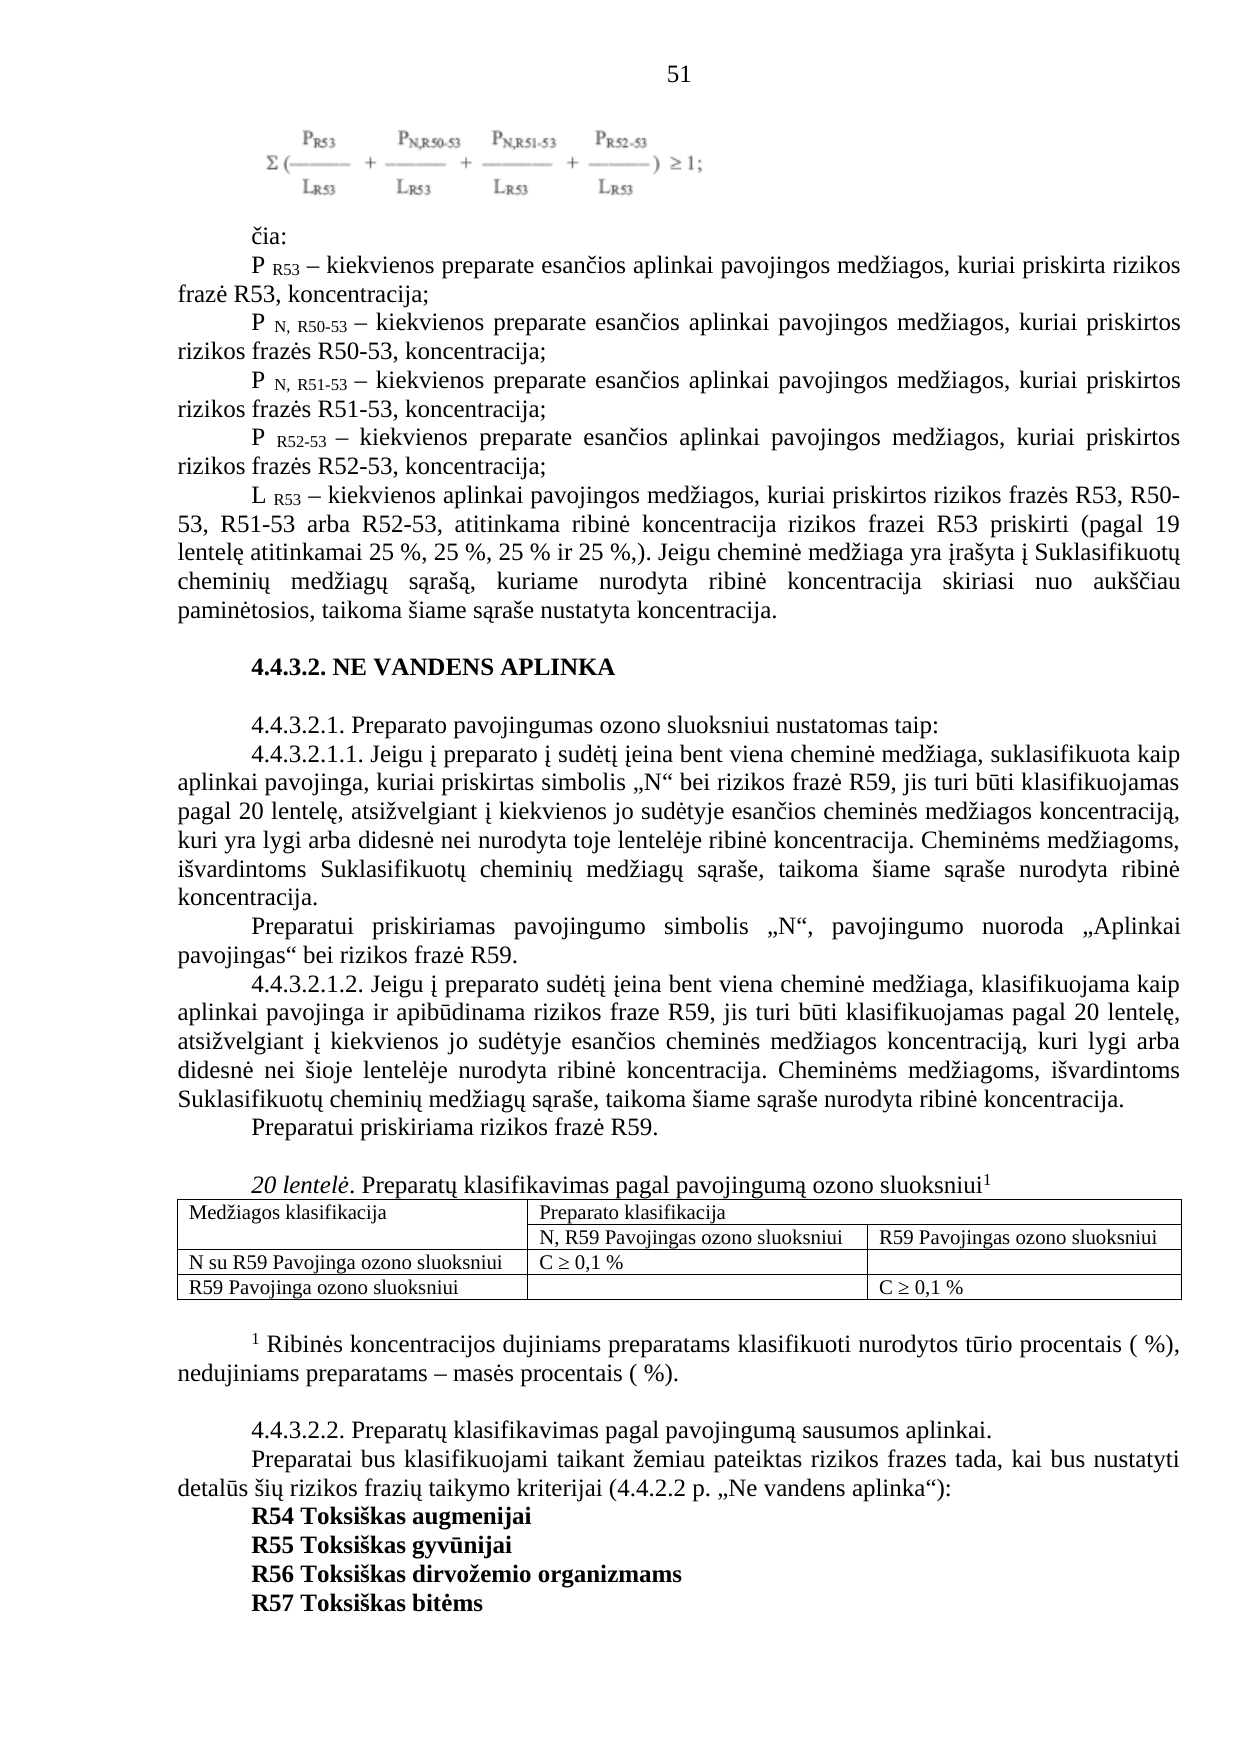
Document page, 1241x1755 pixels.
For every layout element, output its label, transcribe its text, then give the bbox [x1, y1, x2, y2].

text čia: [177, 221, 1181, 250]
text 1 Ribinės koncentracijos dujiniams preparatams klasifikuoti nurodytos tūrio procentais ( %), nedujiniams preparatams – masės procentais ( %). [177, 1329, 1181, 1386]
text 4.4.3.2.2. Preparatų klasifikavimas pagal pavojingumą sausumos aplinkai. [177, 1415, 1181, 1444]
table_cell N, R59 Pavojingas ozono sluoksniui [528, 1225, 867, 1249]
table_header Preparato klasifikacija [528, 1200, 1181, 1224]
text R57 Toksiškas bitėms [177, 1588, 1181, 1616]
text 4.4.3.2.1. Preparato pavojingumas ozono sluoksniui nustatomas taip: [177, 710, 1181, 739]
table_cell C ≥ 0,1 % [868, 1275, 1181, 1299]
text P N, R50-53 – kiekvienos preparate esančios aplinkai pavojingos medžiagos, kuriai priskirtos rizikos frazės R50-53, koncentracija; [177, 307, 1181, 365]
table_header Medžiagos klasifikacija [178, 1200, 527, 1249]
table_cell C ≥ 0,1 % [528, 1250, 867, 1274]
table_cell R59 Pavojingas ozono sluoksniui [868, 1225, 1181, 1249]
text 4.4.3.2. NE VANDENS APLINKA [177, 652, 1181, 681]
text 4.4.3.2.1.1. Jeigu į preparato į sudėtį įeina bent viena cheminė medžiaga, suklasifikuota kaip aplinkai pavojinga, kuriai priskirtas simbolis „N“ bei rizikos frazė R59, jis turi būti klasifikuojamas pagal 20 lentelę, atsižvelgiant į kiekvienos jo sudėtyje esančios cheminės medžiagos koncentraciją, kuri yra lygi arba didesnė nei nurodyta toje lentelėje ribinė koncentracija. Cheminėms medžiagoms, išvardintoms Suklasifikuotų cheminių medžiagų sąraše, taikoma šiame sąraše nurodyta ribinė koncentracija. [177, 739, 1181, 911]
text Preparatui priskiriamas pavojingumo simbolis „N“, pavojingumo nuoroda „Aplinkai pavojingas“ bei rizikos frazė R59. [177, 911, 1181, 969]
text Preparatai bus klasifikuojami taikant žemiau pateiktas rizikos frazes tada, kai bus nustatyti detalūs šių rizikos frazių taikymo kriterijai (4.4.2.2 p. „Ne vandens aplinka“): [177, 1444, 1181, 1501]
text R54 Toksiškas augmenijai [177, 1501, 1181, 1530]
table_cell [528, 1275, 867, 1299]
text P R53 – kiekvienos preparate esančios aplinkai pavojingos medžiagos, kuriai priskirta rizikos frazė R53, koncentracija; [177, 250, 1181, 307]
text R55 Toksiškas gyvūnijai [177, 1530, 1181, 1559]
text P N, R51-53 – kiekvienos preparate esančios aplinkai pavojingos medžiagos, kuriai priskirtos rizikos frazės R51-53, koncentracija; [177, 365, 1181, 422]
text 4.4.3.2.1.2. Jeigu į preparato sudėtį įeina bent viena cheminė medžiaga, klasifikuojama kaip aplinkai pavojinga ir apibūdinama rizikos fraze R59, jis turi būti klasifikuojamas pagal 20 lentelę, atsižvelgiant į kiekvienos jo sudėtyje esančios cheminės medžiagos koncentraciją, kuri lygi arba didesnė nei šioje lentelėje nurodyta ribinė koncentracija. Cheminėms medžiagoms, išvardintoms Suklasifikuotų cheminių medžiagų sąraše, taikoma šiame sąraše nurodyta ribinė koncentracija. [177, 969, 1181, 1112]
text 20 lentelė. Preparatų klasifikavimas pagal pavojingumą ozono sluoksniui1 [177, 1170, 1181, 1199]
table_cell [868, 1250, 1181, 1274]
table_cell N su R59 Pavojinga ozono sluoksniui [178, 1250, 527, 1274]
text P R52-53 – kiekvienos preparate esančios aplinkai pavojingos medžiagos, kuriai priskirtos rizikos frazės R52-53, koncentracija; [177, 422, 1181, 480]
table_cell R59 Pavojinga ozono sluoksniui [178, 1275, 527, 1299]
text Preparatui priskiriama rizikos frazė R59. [177, 1112, 1181, 1141]
text L R53 – kiekvienos aplinkai pavojingos medžiagos, kuriai priskirtos rizikos frazės R53, R50-53, R51-53 arba R52-53, atitinkama ribinė koncentracija rizikos frazei R53 priskirti (pagal 19 lentelę atitinkamai 25 %, 25 %, 25 % ir 25 %,). Jeigu cheminė medžiaga yra įrašyta į Suklasifikuotų cheminių medžiagų sąrašą, kuriame nurodyta ribinė koncentracija skiriasi nuo aukščiau paminėtosios, taikoma šiame sąraše nustatyta koncentracija. [177, 480, 1181, 624]
text R56 Toksiškas dirvožemio organizmams [177, 1559, 1181, 1588]
